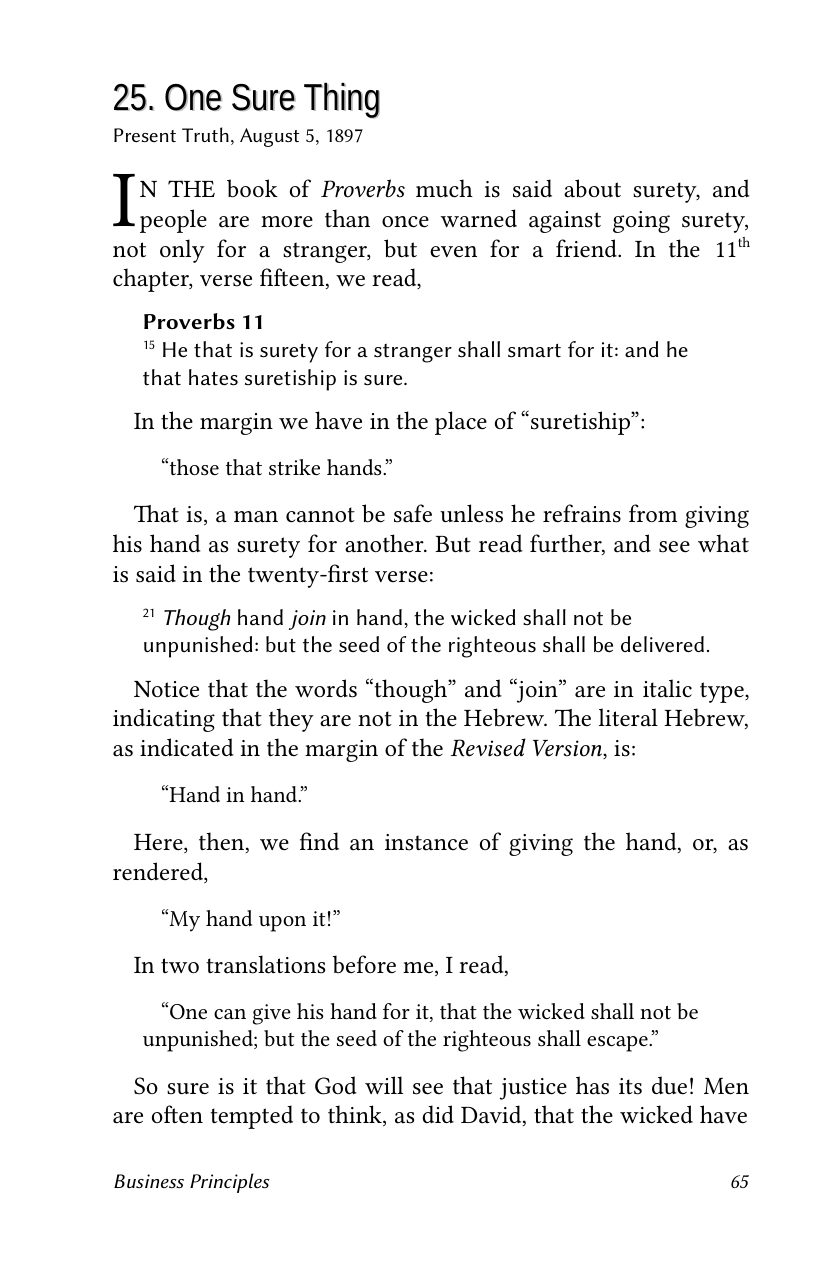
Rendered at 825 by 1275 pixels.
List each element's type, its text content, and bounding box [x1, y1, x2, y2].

text 21 Though hand join in hand, the wicked shall not be unpunished: but the seed of the righteous shall be delivered. [142, 605, 720, 658]
text Notice that the words “though” and “join” are in italic type, indicating that they are not in the Hebrew. The literal Hebrew, as indicated in the margin of the Revised Version, is: [112, 674, 750, 763]
text In two translations before me, I read, [112, 951, 750, 979]
text “One can give his hand for it, that the wicked shall not be unpunished; but the seed of the righteous shall escape.” [142, 999, 720, 1052]
text IN THE book of Proverbs much is said about surety, and people are more than once warned against going surety, not only for a stranger, but even for a friend. In the 11th chapter, verse fifteen, we read, [112, 175, 750, 293]
text 15 He that is surety for a stranger shall smart for it: and he that hates suretiship is sure. [142, 337, 720, 391]
text So sure is it that God will see that justice has its due! Men are often tempted to think, as did David, that the wicked have [112, 1072, 750, 1130]
text “My hand upon it!” [142, 906, 720, 932]
text In the margin we have in the place of “suretiship”: [112, 407, 750, 435]
title One Sure Thing [112, 75, 750, 118]
text Present Truth, August 5, 1897 [112, 124, 750, 148]
text Proverbs 11 [142, 309, 750, 336]
text “those that strike hands.” [142, 455, 720, 481]
text “Hand in hand.” [142, 782, 720, 808]
text That is, a man cannot be safe unless he refrains from giving his hand as surety for another. But read further, and see what is said in the twenty-first verse: [112, 500, 750, 588]
text Here, then, we find an instance of giving the hand, or, as rendered, [112, 828, 750, 886]
